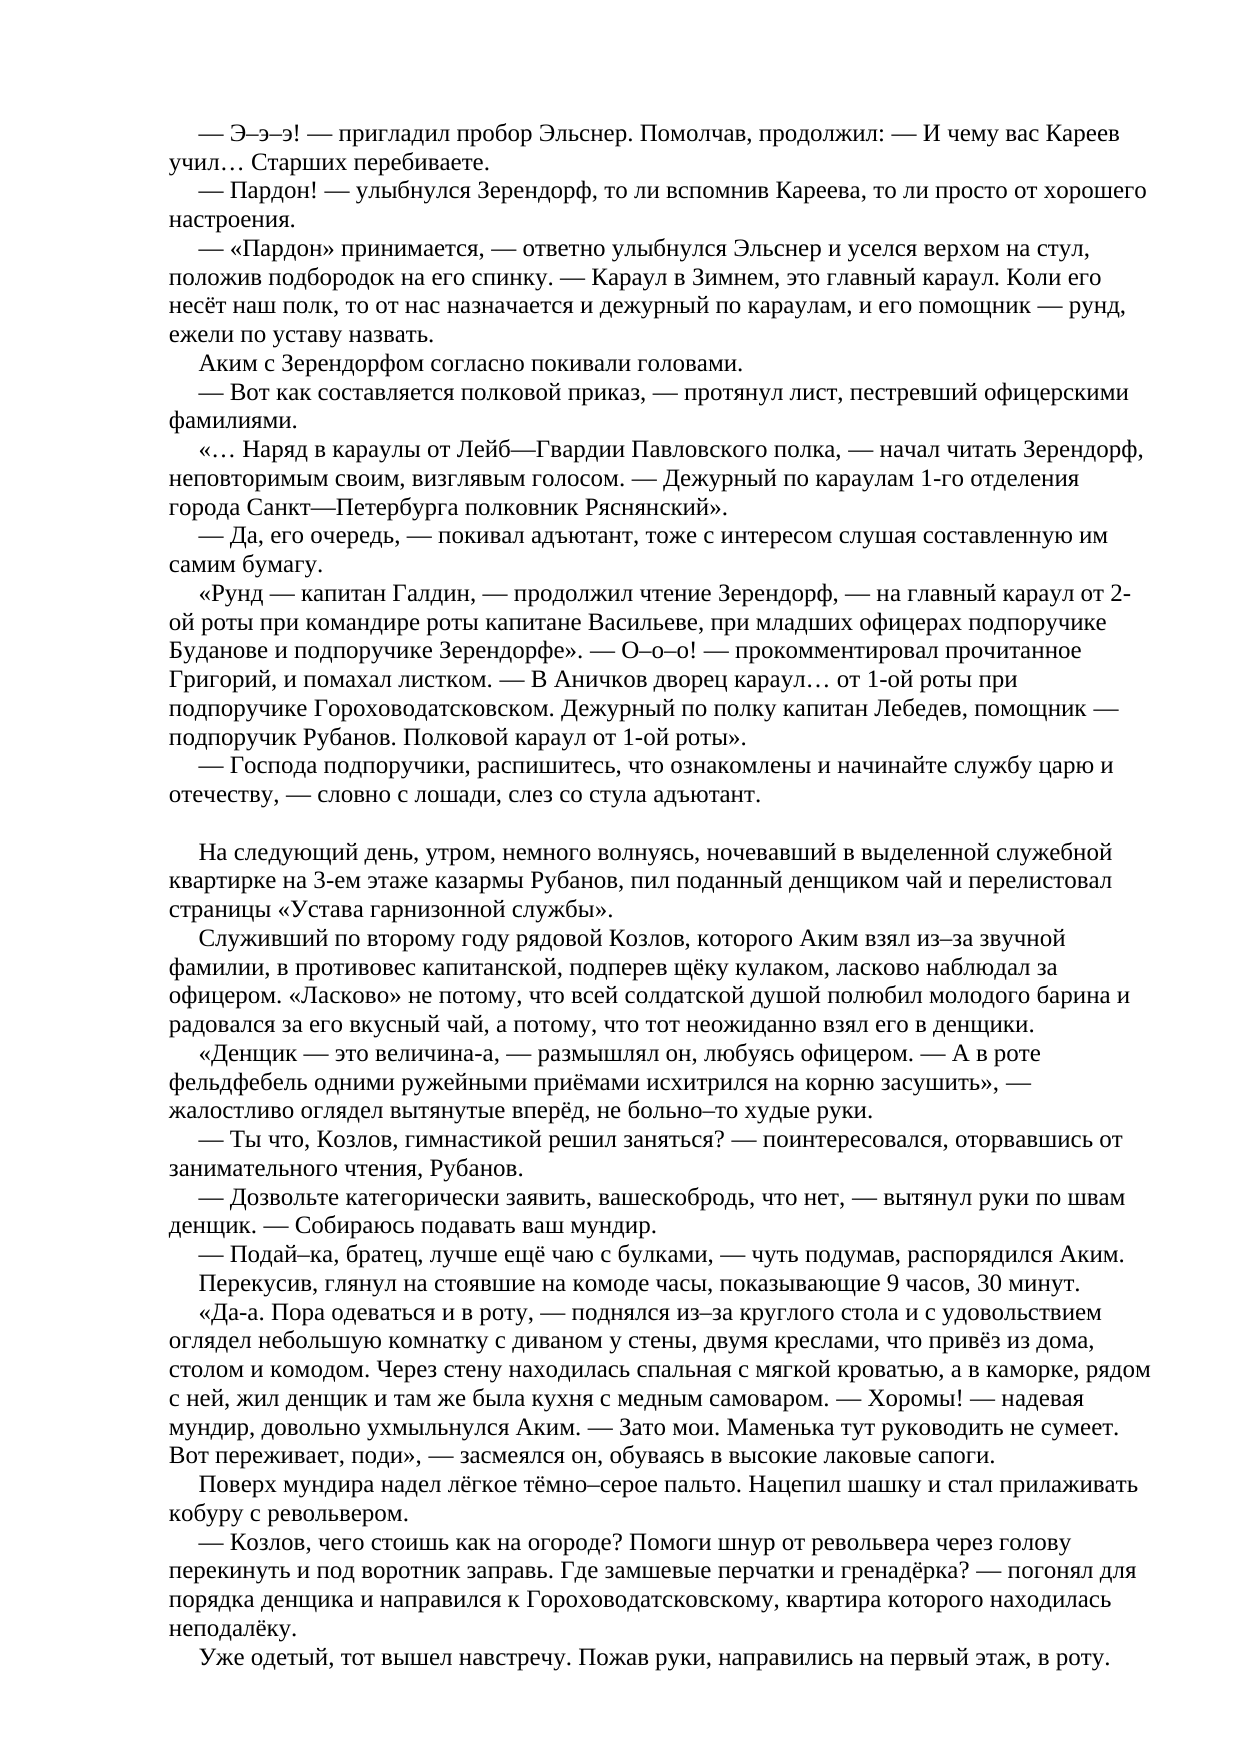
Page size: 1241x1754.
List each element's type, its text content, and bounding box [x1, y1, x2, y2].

text — Дозвольте категорически заявить, вашескобродь, что нет, — вытянул руки по швам денщик. — Собираюсь подавать ваш мундир. [169, 1182, 1152, 1239]
text — Ты что, Козлов, гимнастикой решил заняться? — поинтересовался, оторвавшись от занимательного чтения, Рубанов. [169, 1124, 1152, 1182]
text Уже одетый, тот вышел навстречу. Пожав руки, направились на первый этаж, в роту. [169, 1642, 1152, 1671]
text — Да, его очередь, — покивал адъютант, тоже с интересом слушая составленную им самим бумагу. [169, 521, 1152, 578]
text «Да-а. Пора одеваться и в роту, — поднялся из–за круглого стола и с удовольствием оглядел небольшую комнатку с диваном у стены, двумя креслами, что привёз из дома, столом и комодом. Через стену находилась спальная с мягкой кроватью, а в каморке, рядом с ней, жил денщик и там же была кухня с медным самоваром. — Хоромы! — надевая мундир, довольно ухмыльнулся Аким. — Зато мои. Маменька тут руководить не сумеет. Вот переживает, поди», — засмеялся он, обуваясь в высокие лаковые сапоги. [169, 1297, 1152, 1469]
text На следующий день, утром, немного волнуясь, ночевавший в выделенной служебной квартирке на 3‑ем этаже казармы Рубанов, пил поданный денщиком чай и перелистовал страницы «Устава гарнизонной службы». [169, 837, 1152, 923]
text «Денщик — это величина-а, — размышлял он, любуясь офицером. — А в роте фельдфебель одними ружейными приёмами исхитрился на корню засушить», — жалостливо оглядел вытянутые вперёд, не больно–то худые руки. [169, 1038, 1152, 1124]
text — Козлов, чего стоишь как на огороде? Помоги шнур от револьвера через голову перекинуть и под воротник заправь. Где замшевые перчатки и гренадёрка? — погонял для порядка денщика и направился к Гороховодатсковскому, квартира которого находилась неподалёку. [169, 1527, 1152, 1642]
text — «Пардон» принимается, — ответно улыбнулся Эльснер и уселся верхом на стул, положив подбородок на его спинку. — Караул в Зимнем, это главный караул. Коли его несёт наш полк, то от нас назначается и дежурный по караулам, и его помощник — рунд, ежели по уставу назвать. [169, 233, 1152, 348]
text Аким с Зерендорфом согласно покивали головами. [169, 348, 1152, 377]
text Поверх мундира надел лёгкое тёмно–серое пальто. Нацепил шашку и стал прилаживать кобуру с револьвером. [169, 1469, 1152, 1527]
text — Пардон! — улыбнулся Зерендорф, то ли вспомнив Кареева, то ли просто от хорошего настроения. [169, 176, 1152, 233]
text — Э–э–э! — пригладил пробор Эльснер. Помолчав, продолжил: — И чему вас Кареев учил… Старших перебиваете. [169, 118, 1152, 176]
text «… Наряд в караулы от Лейб—Гвардии Павловского полка, — начал читать Зерендорф, неповторимым своим, визглявым голосом. — Дежурный по караулам 1‑го отделения города Санкт—Петербурга полковник Ряснянский». [169, 434, 1152, 521]
text Служивший по второму году рядовой Козлов, которого Аким взял из–за звучной фамилии, в противовес капитанской, подперев щёку кулаком, ласково наблюдал за офицером. «Ласково» не потому, что всей солдатской душой полюбил молодого барина и радовался за его вкусный чай, а потому, что тот неожиданно взял его в денщики. [169, 923, 1152, 1038]
text «Рунд — капитан Галдин, — продолжил чтение Зерендорф, — на главный караул от 2-ой роты при командире роты капитане Васильеве, при младших офицерах подпоручике Буданове и подпоручике Зерендорфе». — О–о–о! — прокомментировал прочитанное Григорий, и помахал листком. — В Аничков дворец караул… от 1-ой роты при подпоручике Гороховодатсковском. Дежурный по полку капитан Лебедев, помощник — подпоручик Рубанов. Полковой караул от 1-ой роты». [169, 578, 1152, 751]
text Перекусив, глянул на стоявшие на комоде часы, показывающие 9 часов, 30 минут. [169, 1268, 1152, 1297]
text — Подай–ка, братец, лучше ещё чаю с булками, — чуть подумав, распорядился Аким. [169, 1239, 1152, 1268]
text — Господа подпоручики, распишитесь, что ознакомлены и начинайте службу царю и отечеству, — словно с лошади, слез со стула адъютант. [169, 751, 1152, 808]
text — Вот как составляется полковой приказ, — протянул лист, пестревший офицерскими фамилиями. [169, 377, 1152, 434]
